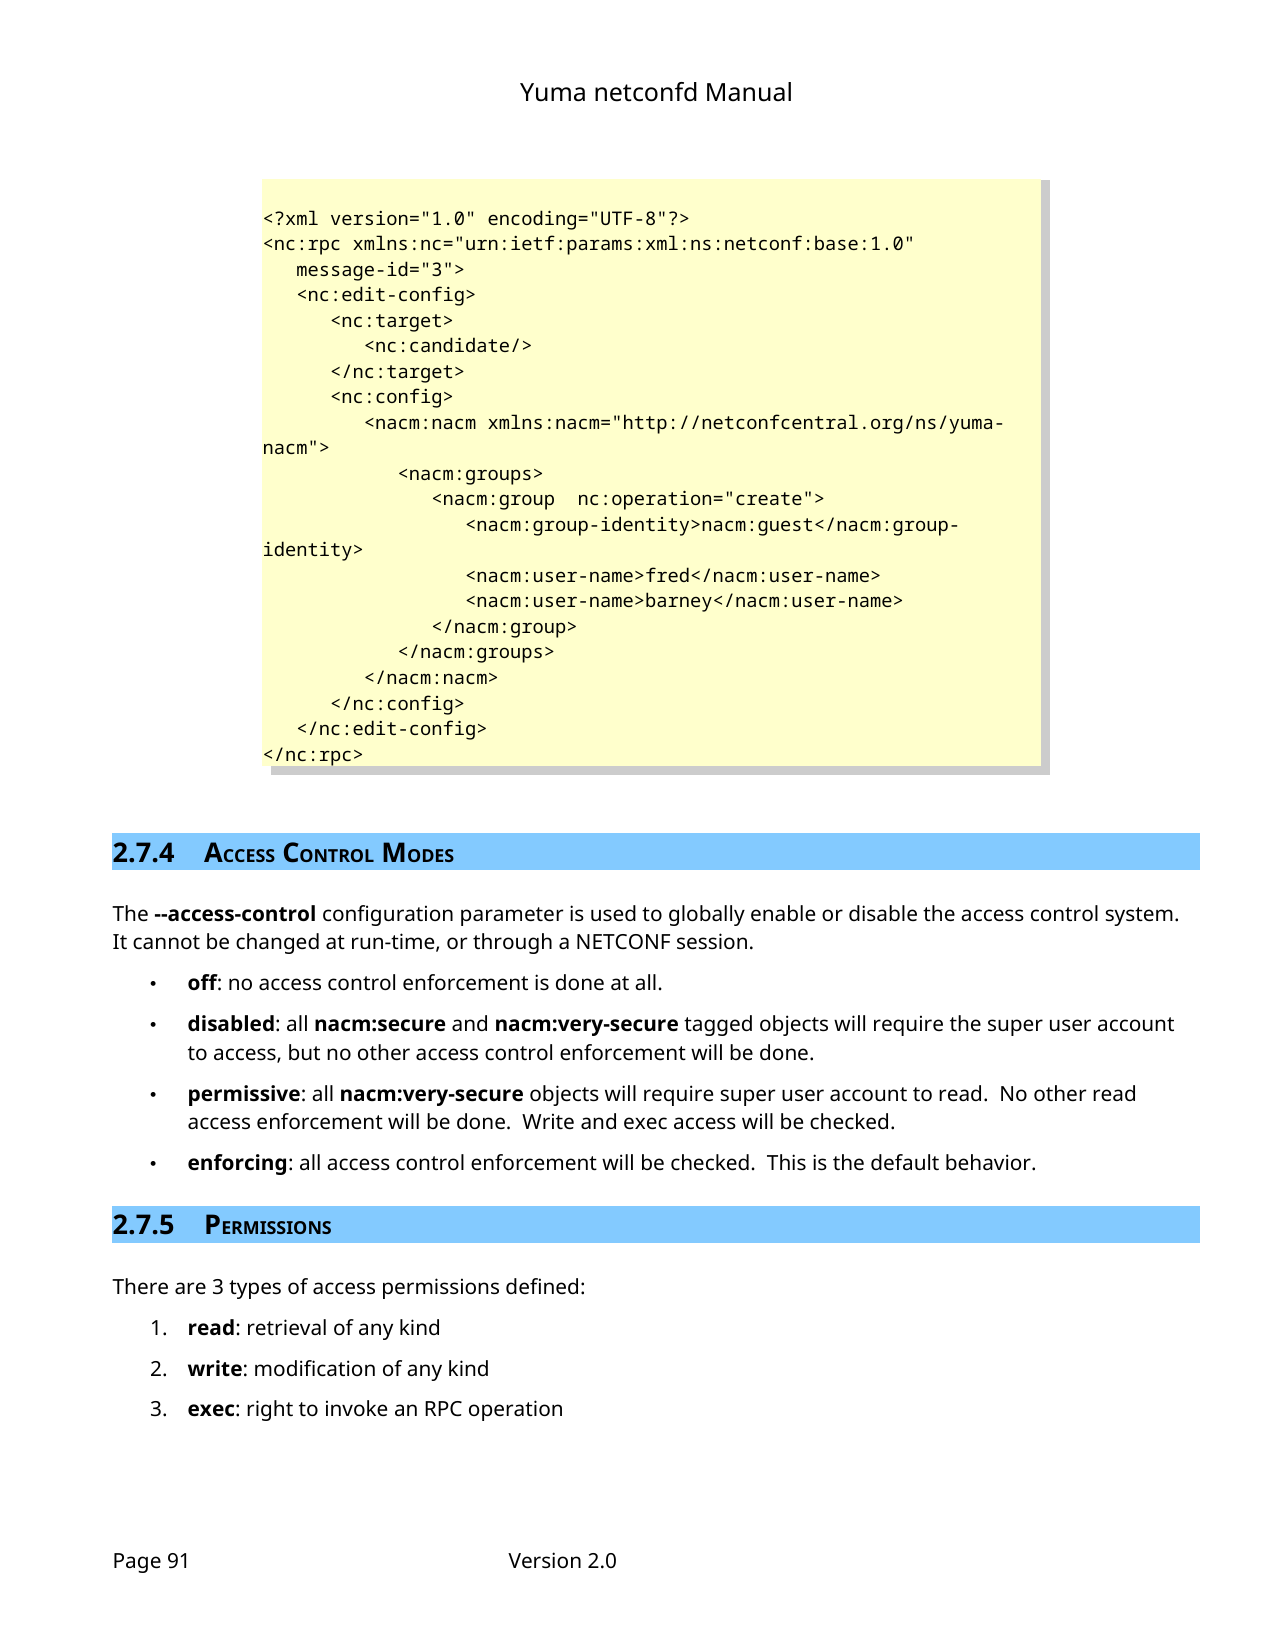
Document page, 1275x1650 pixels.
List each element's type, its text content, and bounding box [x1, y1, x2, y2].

text <nc:edit-config> [262, 282, 1041, 307]
list off: no access control enforcement is done at all. [150, 968, 1200, 997]
subtitle Permissions [112, 1206, 1200, 1243]
text </nc:rpc> [262, 741, 1041, 766]
list read: retrieval of any kind [150, 1313, 1200, 1341]
text </nc:edit-config> [262, 715, 1041, 741]
text </nc:target> [262, 358, 1041, 384]
text <nc:candidate/> [262, 333, 1041, 358]
text <nacm:group nc:operation="create"> [262, 486, 1041, 511]
text <nacm:user-name>barney</nacm:user-name> [262, 588, 1041, 613]
subtitle Access Control Modes [112, 833, 1200, 870]
list disabled: all nacm:secure and nacm:very-secure tagged objects will require the super user account to access, but no other access control enforcement will be done. [150, 1009, 1200, 1066]
text <nacm:groups> [262, 460, 1041, 486]
text <nacm:user-name>fred</nacm:user-name> [262, 562, 1041, 588]
text <nacm:nacm xmlns:nacm="http://netconfcentral.org/ns/yuma-nacm"> [262, 409, 1041, 460]
text </nc:config> [262, 690, 1041, 715]
text message-id="3"> [262, 256, 1041, 282]
list exec: right to invoke an RPC operation [150, 1394, 1200, 1423]
text <nacm:group-identity>nacm:guest</nacm:group-identity> [262, 511, 1041, 562]
list permissive: all nacm:very-secure objects will require super user account to read. No other read access enforcement will be done. Write and exec access will be checked. [150, 1079, 1200, 1136]
text The --access-control configuration parameter is used to globally enable or disable the access control system. It cannot be changed at run-time, or through a NETCONF session. [112, 899, 1200, 956]
text There are 3 types of access permissions defined: [112, 1272, 1200, 1300]
text </nacm:groups> [262, 639, 1041, 664]
list enforcing: all access control enforcement will be checked. This is the default behavior. [150, 1148, 1200, 1177]
list write: modification of any kind [150, 1354, 1200, 1382]
text </nacm:group> [262, 613, 1041, 639]
text <nc:config> [262, 384, 1041, 409]
text <nc:rpc xmlns:nc="urn:ietf:params:xml:ns:netconf:base:1.0" [262, 231, 1041, 256]
text <nc:target> [262, 307, 1041, 333]
text <?xml version="1.0" encoding="UTF-8"?> [262, 205, 1041, 231]
text </nacm:nacm> [262, 664, 1041, 690]
